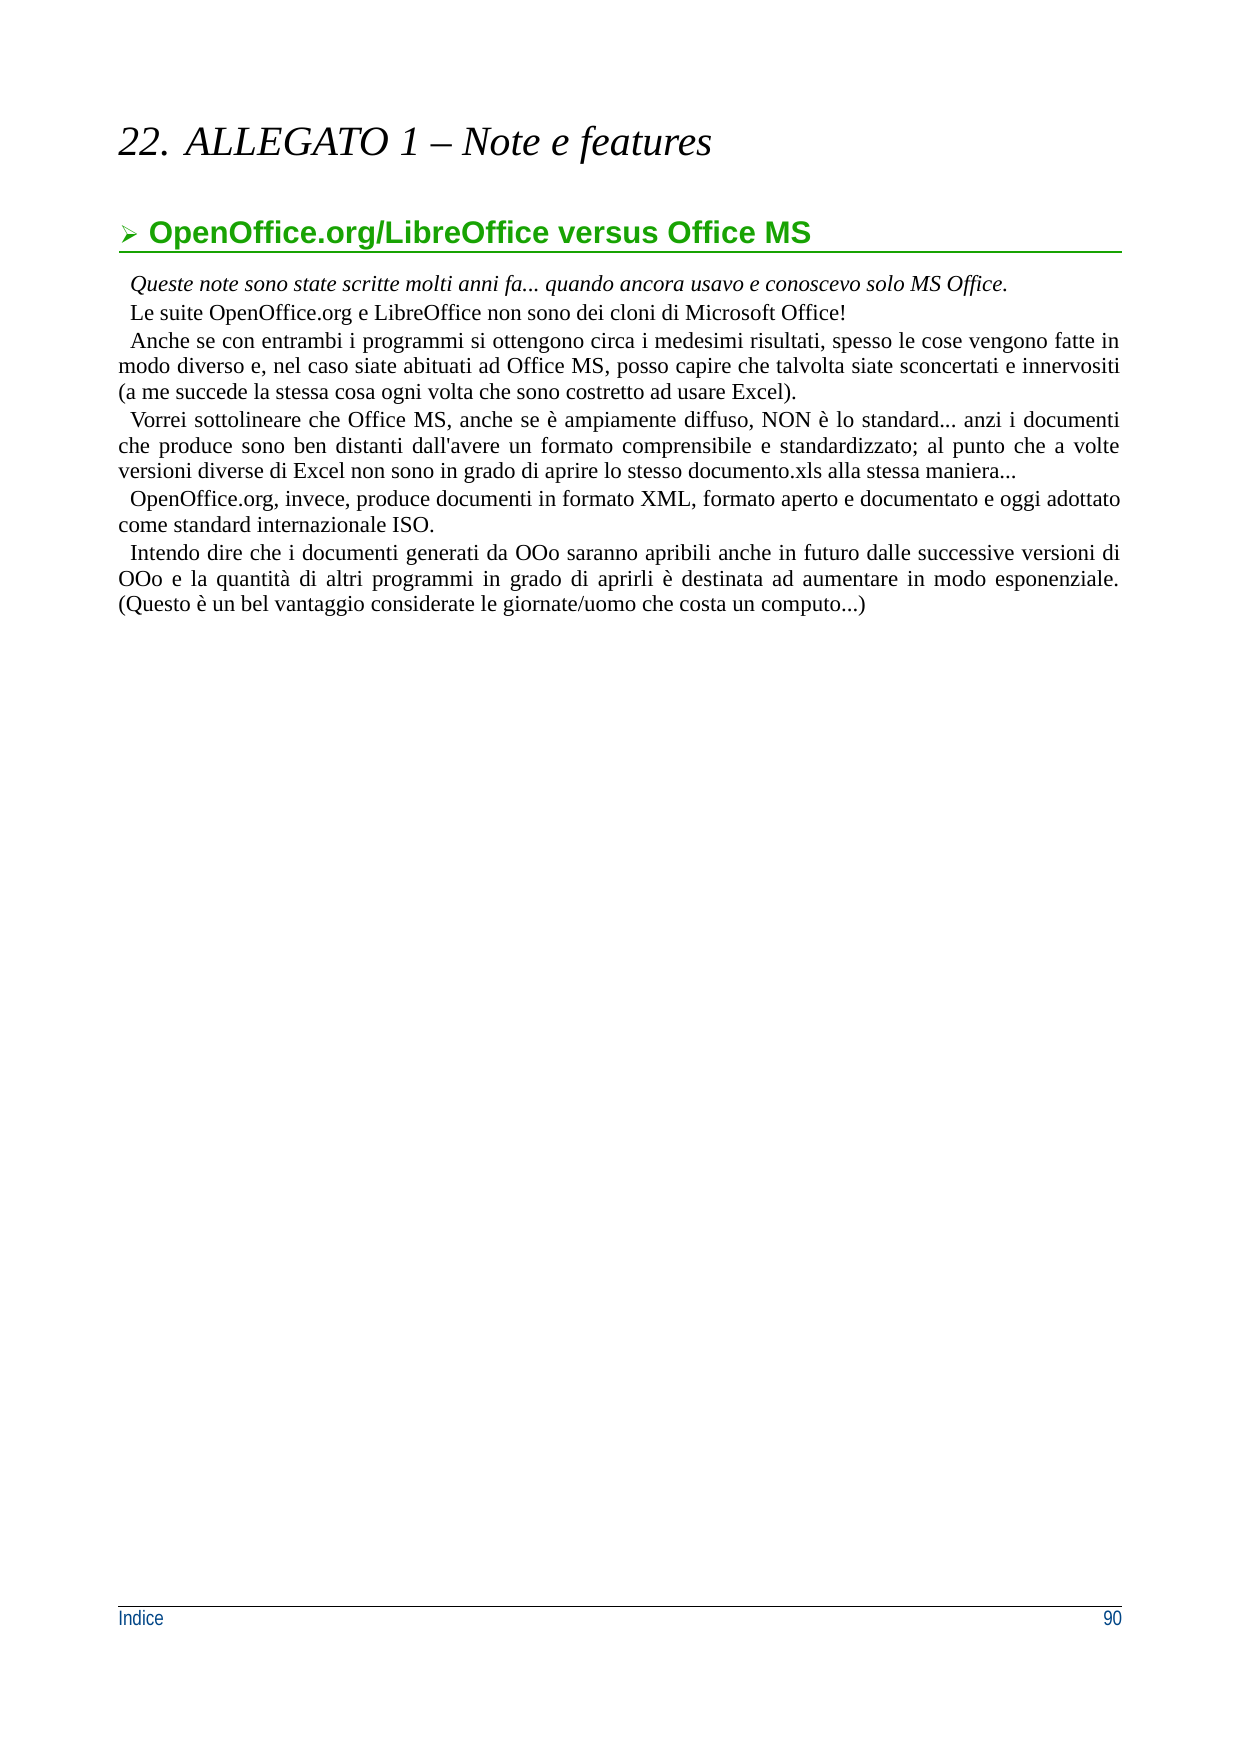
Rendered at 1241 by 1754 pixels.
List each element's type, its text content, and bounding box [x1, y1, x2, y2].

text Le suite OpenOffice.org e LibreOffice non sono dei cloni di Microsoft Office! [118, 300, 1122, 325]
subtitle OpenOffice.org/LibreOffice versus Office MS [119, 216, 1122, 251]
text Vorrei sottolineare che Office MS, anche se è ampiamente diffuso, NON è lo standard... anzi i documenti che produce sono ben distanti dall'avere un formato comprensibile e standardizzato; al punto che a volte versioni diverse di Excel non sono in grado di aprire lo stesso documento.xls alla stessa maniera... [118, 407, 1122, 483]
text OpenOffice.org, invece, produce documenti in formato XML, formato aperto e documentato e oggi adottato come standard internazionale ISO. [118, 486, 1122, 537]
text Intendo dire che i documenti generati da OOo saranno apribili anche in futuro dalle successive versioni di OOo e la quantità di altri programmi in grado di aprirli è destinata ad aumentare in modo esponenziale. (Questo è un bel vantaggio considerate le giornate/uomo che costa un computo...) [118, 540, 1122, 616]
text Anche se con entrambi i programmi si ottengono circa i medesimi risultati, spesso le cose vengono fatte in modo diverso e, nel caso siate abituati ad Office MS, posso capire che talvolta siate sconcertati e innervositi (a me succede la stessa cosa ogni volta che sono costretto ad usare Excel). [118, 328, 1122, 404]
text Queste note sono state scritte molti anni fa... quando ancora usavo e conoscevo solo MS Office. [118, 271, 1122, 297]
subtitle ALLEGATO 1 – Note e features [118, 118, 1122, 164]
